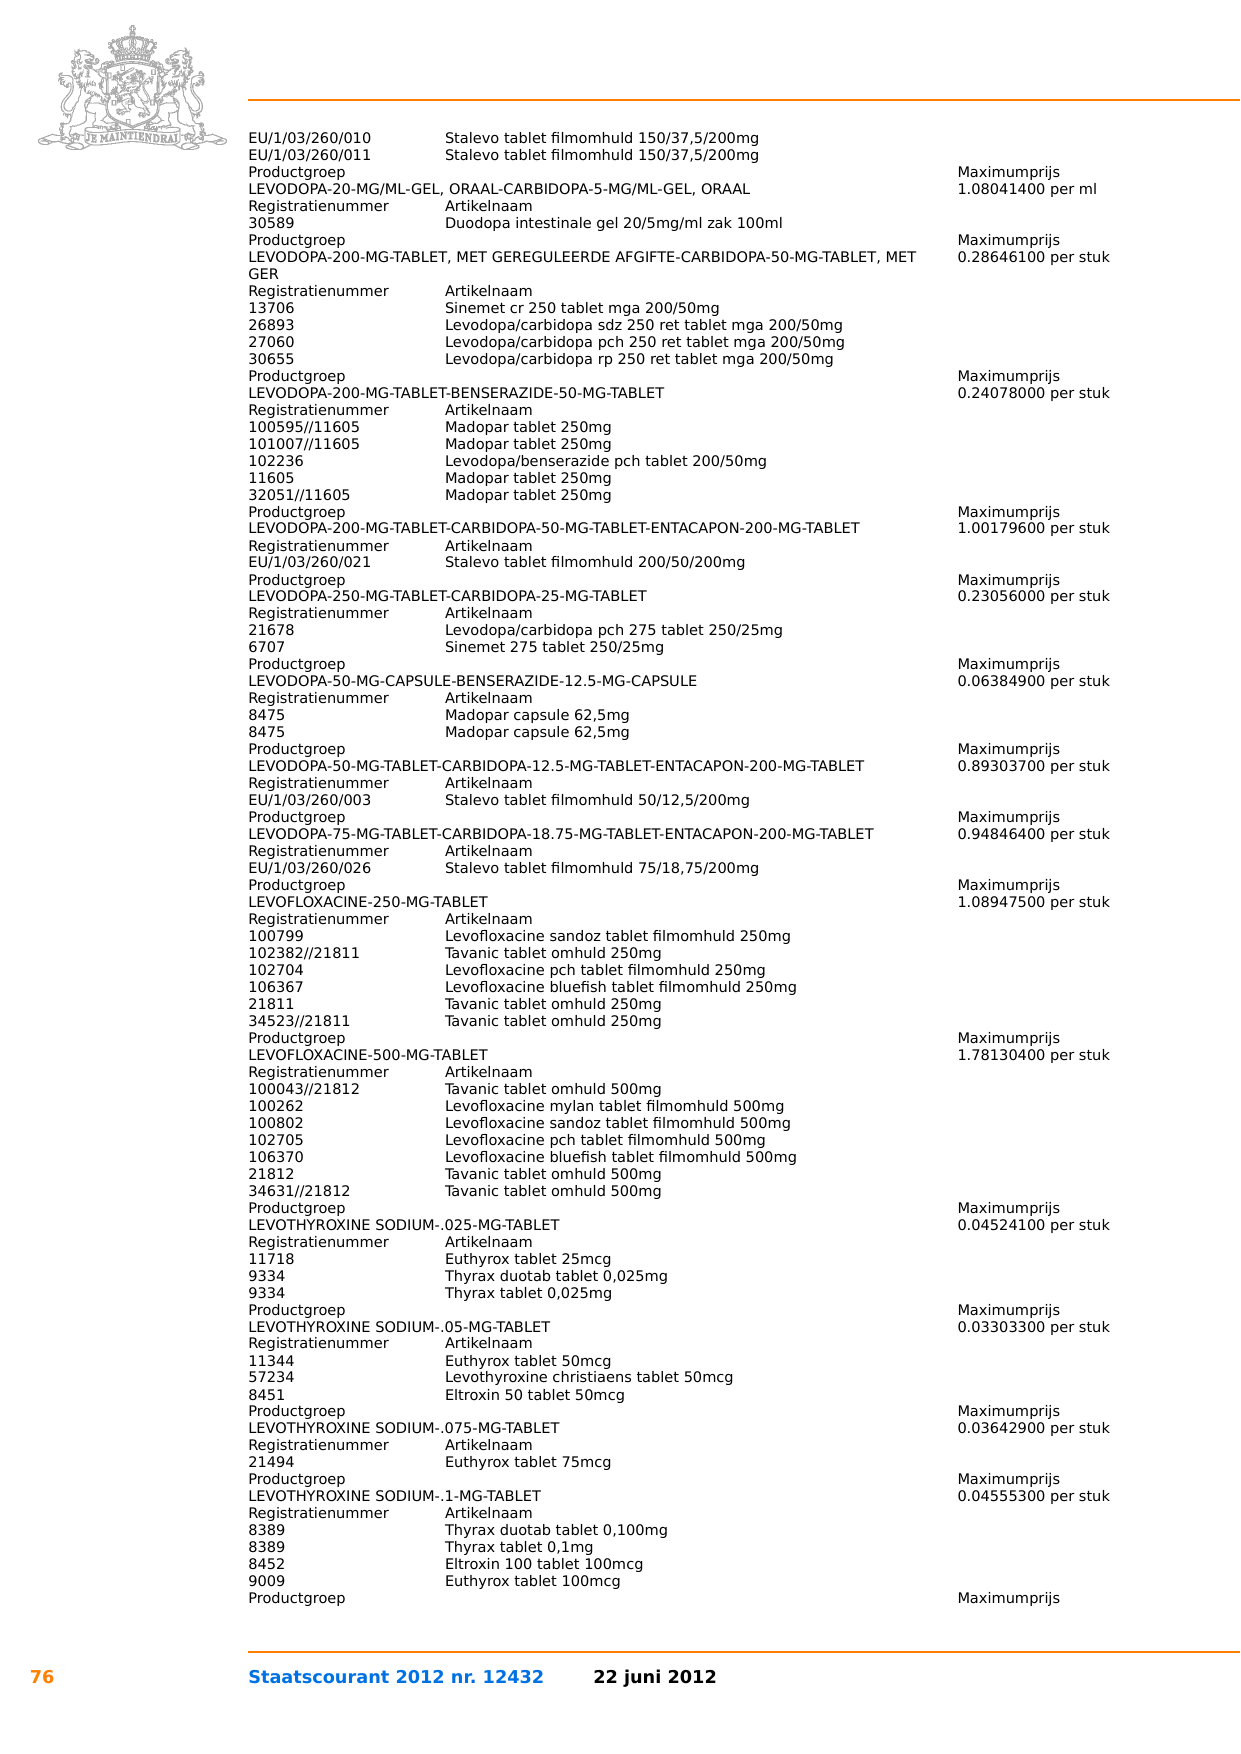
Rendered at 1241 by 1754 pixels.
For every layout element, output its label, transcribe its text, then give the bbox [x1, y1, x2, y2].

table_cell 9334 [248, 1268, 439, 1284]
table_cell 30589 [248, 215, 439, 232]
table_cell LEVODOPA-50-MG-TABLET-CARBIDOPA-12.5-MG-TABLET-ENTACAPON-200-MG-TABLET [248, 758, 951, 775]
table_cell [951, 792, 1163, 809]
table_cell Stalevo tablet filmomhuld 150/37,5/200mg [439, 130, 951, 147]
table_cell [951, 979, 1163, 996]
table_cell 8389 [248, 1539, 439, 1556]
table_cell 27060 [248, 334, 439, 351]
table_cell 106370 [248, 1149, 439, 1166]
table_cell [951, 945, 1163, 962]
table_cell LEVOTHYROXINE SODIUM-.1-MG-TABLET [248, 1488, 951, 1505]
table_cell Productgroep [248, 164, 439, 181]
table_cell 6707 [248, 639, 439, 656]
table_cell LEVODOPA-75-MG-TABLET-CARBIDOPA-18.75-MG-TABLET-ENTACAPON-200-MG-TABLET [248, 826, 951, 843]
table_cell Maximumprijs [951, 571, 1163, 588]
table_cell [951, 911, 1163, 928]
table_cell Madopar tablet 250mg [439, 436, 951, 452]
table_cell [951, 351, 1163, 368]
table_cell 11718 [248, 1251, 439, 1267]
table_cell Artikelnaam [439, 843, 951, 860]
table_cell [951, 1132, 1163, 1149]
table_cell LEVODOPA-200-MG-TABLET, MET GEREGULEERDE AFGIFTE-CARBIDOPA-50-MG-TABLET, MET GER [248, 249, 951, 283]
table_cell 0.23056000 per stuk [951, 588, 1163, 605]
table_cell Thyrax duotab tablet 0,025mg [439, 1268, 951, 1284]
table_cell 21811 [248, 996, 439, 1013]
table_cell Madopar capsule 62,5mg [439, 724, 951, 741]
table_cell 9334 [248, 1285, 439, 1301]
table_cell 30655 [248, 351, 439, 368]
table_cell 34631//21812 [248, 1183, 439, 1199]
table_cell [951, 1556, 1163, 1573]
table_cell Registratienummer [248, 198, 439, 215]
table_cell Stalevo tablet filmomhuld 150/37,5/200mg [439, 147, 951, 164]
table_cell Euthyrox tablet 50mcg [439, 1353, 951, 1369]
table_cell [951, 334, 1163, 351]
table_cell Eltroxin 50 tablet 50mcg [439, 1386, 951, 1403]
table_cell Productgroep [248, 741, 439, 758]
table_cell Levodopa/carbidopa pch 250 ret tablet mga 200/50mg [439, 334, 951, 351]
table_cell Maximumprijs [951, 368, 1163, 384]
table_cell Registratienummer [248, 538, 439, 554]
table_cell Productgroep [248, 368, 439, 384]
table_cell [951, 1268, 1163, 1284]
table_cell Registratienummer [248, 690, 439, 707]
table_cell [951, 436, 1163, 452]
table_cell Maximumprijs [951, 656, 1163, 673]
table_cell [951, 707, 1163, 724]
table_cell Maximumprijs [951, 1403, 1163, 1420]
table_cell LEVOTHYROXINE SODIUM-.025-MG-TABLET [248, 1217, 951, 1233]
table_cell Levofloxacine sandoz tablet filmomhuld 500mg [439, 1115, 951, 1132]
table_cell [439, 1471, 951, 1488]
table_cell [439, 1030, 951, 1047]
table_cell Levodopa/carbidopa sdz 250 ret tablet mga 200/50mg [439, 317, 951, 334]
table_cell Maximumprijs [951, 877, 1163, 894]
table_cell 11344 [248, 1353, 439, 1369]
table_cell [951, 1335, 1163, 1352]
table_cell [951, 622, 1163, 639]
table_cell [951, 928, 1163, 945]
table_cell Levodopa/benserazide pch tablet 200/50mg [439, 453, 951, 469]
table_cell [951, 486, 1163, 503]
table_cell Registratienummer [248, 283, 439, 300]
table_cell Maximumprijs [951, 504, 1163, 520]
table_cell 11605 [248, 470, 439, 486]
table_cell 21678 [248, 622, 439, 639]
table_cell Registratienummer [248, 1234, 439, 1251]
table_cell Registratienummer [248, 605, 439, 622]
table_cell [951, 690, 1163, 707]
table_cell Madopar tablet 250mg [439, 470, 951, 486]
table_cell Maximumprijs [951, 1590, 1163, 1607]
table_cell Productgroep [248, 1590, 439, 1607]
table_cell Artikelnaam [439, 1437, 951, 1454]
table_cell Maximumprijs [951, 1471, 1163, 1488]
table_cell Thyrax duotab tablet 0,100mg [439, 1522, 951, 1539]
table_cell Tavanic tablet omhuld 250mg [439, 1013, 951, 1030]
table_cell [951, 996, 1163, 1013]
table_cell [951, 1437, 1163, 1454]
table_cell 100802 [248, 1115, 439, 1132]
table_cell [951, 1353, 1163, 1369]
table_cell [951, 554, 1163, 571]
table_cell 21812 [248, 1166, 439, 1183]
table_cell [951, 130, 1163, 147]
table_cell [439, 504, 951, 520]
table_cell LEVODOPA-200-MG-TABLET-CARBIDOPA-50-MG-TABLET-ENTACAPON-200-MG-TABLET [248, 520, 951, 537]
picture [38, 25, 227, 150]
table_cell 1.78130400 per stuk [951, 1047, 1163, 1064]
table_cell Artikelnaam [439, 198, 951, 215]
table_cell [951, 538, 1163, 554]
table_cell Artikelnaam [439, 775, 951, 792]
table_cell LEVOTHYROXINE SODIUM-.075-MG-TABLET [248, 1420, 951, 1437]
table_cell LEVOFLOXACINE-500-MG-TABLET [248, 1047, 951, 1064]
table_cell Artikelnaam [439, 605, 951, 622]
table_cell Registratienummer [248, 1505, 439, 1522]
table_cell Euthyrox tablet 25mcg [439, 1251, 951, 1267]
table_cell [951, 1522, 1163, 1539]
table_cell LEVOFLOXACINE-250-MG-TABLET [248, 894, 951, 911]
table_cell [951, 1064, 1163, 1081]
table_cell LEVODOPA-250-MG-TABLET-CARBIDOPA-25-MG-TABLET [248, 588, 951, 605]
table_cell [951, 1166, 1163, 1183]
table_cell Maximumprijs [951, 741, 1163, 758]
table_cell [951, 1115, 1163, 1132]
table_cell Levofloxacine bluefish tablet filmomhuld 250mg [439, 979, 951, 996]
table_cell 102382//21811 [248, 945, 439, 962]
table_cell Stalevo tablet filmomhuld 50/12,5/200mg [439, 792, 951, 809]
table_cell [951, 470, 1163, 486]
table_cell [439, 1403, 951, 1420]
table_cell Levofloxacine pch tablet filmomhuld 500mg [439, 1132, 951, 1149]
table_cell [951, 215, 1163, 232]
table_cell [951, 775, 1163, 792]
table_cell [951, 1251, 1163, 1267]
table_cell LEVODOPA-200-MG-TABLET-BENSERAZIDE-50-MG-TABLET [248, 385, 951, 402]
table_cell [951, 1013, 1163, 1030]
table_cell [439, 877, 951, 894]
table_cell 21494 [248, 1454, 439, 1471]
table_cell [951, 1285, 1163, 1301]
table_cell 8389 [248, 1522, 439, 1539]
table_cell 106367 [248, 979, 439, 996]
table_cell Levofloxacine bluefish tablet filmomhuld 500mg [439, 1149, 951, 1166]
table_cell [951, 419, 1163, 436]
table_cell Registratienummer [248, 1064, 439, 1081]
table_cell [951, 1573, 1163, 1590]
table_cell 8451 [248, 1386, 439, 1403]
table_cell [951, 724, 1163, 741]
table_cell Artikelnaam [439, 1335, 951, 1352]
table_cell Productgroep [248, 1403, 439, 1420]
table_cell Levofloxacine mylan tablet filmomhuld 500mg [439, 1098, 951, 1115]
table_cell Tavanic tablet omhuld 500mg [439, 1183, 951, 1199]
table_cell [439, 368, 951, 384]
table_cell EU/1/03/260/003 [248, 792, 439, 809]
table_cell Artikelnaam [439, 283, 951, 300]
table_cell [951, 453, 1163, 469]
table_cell [439, 656, 951, 673]
table_cell 57234 [248, 1369, 439, 1386]
table_cell 102704 [248, 962, 439, 979]
table_cell 101007//11605 [248, 436, 439, 452]
table_cell 102236 [248, 453, 439, 469]
table_cell 8475 [248, 724, 439, 741]
table_cell 0.24078000 per stuk [951, 385, 1163, 402]
table_cell Artikelnaam [439, 538, 951, 554]
table_cell Artikelnaam [439, 1505, 951, 1522]
table_cell [439, 1200, 951, 1217]
table_cell [951, 639, 1163, 656]
table_cell Artikelnaam [439, 1064, 951, 1081]
table_cell Productgroep [248, 1030, 439, 1047]
table_cell 100799 [248, 928, 439, 945]
table_cell [951, 283, 1163, 300]
table_cell Sinemet cr 250 tablet mga 200/50mg [439, 300, 951, 317]
table_cell 0.28646100 per stuk [951, 249, 1163, 283]
table_cell 0.89303700 per stuk [951, 758, 1163, 775]
table_cell [951, 1149, 1163, 1166]
table_cell Registratienummer [248, 402, 439, 418]
table_cell [951, 198, 1163, 215]
table_cell Madopar tablet 250mg [439, 419, 951, 436]
table_cell Euthyrox tablet 100mcg [439, 1573, 951, 1590]
table_cell Levofloxacine sandoz tablet filmomhuld 250mg [439, 928, 951, 945]
table_cell Maximumprijs [951, 1301, 1163, 1318]
table_cell Maximumprijs [951, 164, 1163, 181]
table_cell [951, 1081, 1163, 1098]
table_cell Registratienummer [248, 775, 439, 792]
table_cell Madopar capsule 62,5mg [439, 707, 951, 724]
table_cell 0.03642900 per stuk [951, 1420, 1163, 1437]
table_cell Registratienummer [248, 843, 439, 860]
table_cell Artikelnaam [439, 402, 951, 418]
table_cell Tavanic tablet omhuld 250mg [439, 996, 951, 1013]
table_cell Productgroep [248, 504, 439, 520]
table_cell Tavanic tablet omhuld 500mg [439, 1081, 951, 1098]
table_cell Levodopa/carbidopa pch 275 tablet 250/25mg [439, 622, 951, 639]
table_cell Tavanic tablet omhuld 250mg [439, 945, 951, 962]
table_cell [439, 232, 951, 249]
table_cell 100262 [248, 1098, 439, 1115]
table_cell Registratienummer [248, 1437, 439, 1454]
table_cell EU/1/03/260/010 [248, 130, 439, 147]
table_cell Productgroep [248, 232, 439, 249]
table_cell [439, 741, 951, 758]
table_cell EU/1/03/260/021 [248, 554, 439, 571]
table_cell [439, 809, 951, 826]
table_cell Stalevo tablet filmomhuld 200/50/200mg [439, 554, 951, 571]
table_cell Productgroep [248, 571, 439, 588]
table_cell [951, 1234, 1163, 1251]
table_cell Duodopa intestinale gel 20/5mg/ml zak 100ml [439, 215, 951, 232]
table_cell [951, 300, 1163, 317]
table_cell Thyrax tablet 0,1mg [439, 1539, 951, 1556]
table_cell Artikelnaam [439, 1234, 951, 1251]
table_cell EU/1/03/260/026 [248, 860, 439, 877]
table_cell Productgroep [248, 656, 439, 673]
table_cell Artikelnaam [439, 911, 951, 928]
table_cell 8452 [248, 1556, 439, 1573]
table_cell [951, 860, 1163, 877]
table_cell [951, 1386, 1163, 1403]
table_cell Levothyroxine christiaens tablet 50mcg [439, 1369, 951, 1386]
table_cell 1.08947500 per stuk [951, 894, 1163, 911]
table_cell [951, 605, 1163, 622]
table_cell 102705 [248, 1132, 439, 1149]
table_cell [951, 1454, 1163, 1471]
table_cell Maximumprijs [951, 1030, 1163, 1047]
table_cell Productgroep [248, 877, 439, 894]
table_cell [439, 1590, 951, 1607]
table_cell Artikelnaam [439, 690, 951, 707]
table_cell Maximumprijs [951, 1200, 1163, 1217]
table_cell [951, 402, 1163, 418]
table_cell 0.06384900 per stuk [951, 673, 1163, 690]
table_cell LEVOTHYROXINE SODIUM-.05-MG-TABLET [248, 1319, 951, 1335]
table_cell 1.00179600 per stuk [951, 520, 1163, 537]
table_cell Maximumprijs [951, 809, 1163, 826]
table_cell Thyrax tablet 0,025mg [439, 1285, 951, 1301]
table_cell [951, 1098, 1163, 1115]
table_cell [951, 843, 1163, 860]
table_cell Productgroep [248, 1301, 439, 1318]
table_cell Maximumprijs [951, 232, 1163, 249]
table_cell [439, 164, 951, 181]
table_cell 0.94846400 per stuk [951, 826, 1163, 843]
table_cell LEVODOPA-50-MG-CAPSULE-BENSERAZIDE-12.5-MG-CAPSULE [248, 673, 951, 690]
table_cell Stalevo tablet filmomhuld 75/18,75/200mg [439, 860, 951, 877]
table_cell 26893 [248, 317, 439, 334]
table_cell 8475 [248, 707, 439, 724]
table_cell 100043//21812 [248, 1081, 439, 1098]
table_cell 100595//11605 [248, 419, 439, 436]
table_cell [951, 1505, 1163, 1522]
table_cell Productgroep [248, 1471, 439, 1488]
table_cell Sinemet 275 tablet 250/25mg [439, 639, 951, 656]
table_cell [951, 1539, 1163, 1556]
table_cell 1.08041400 per ml [951, 181, 1163, 198]
table_cell 0.04555300 per stuk [951, 1488, 1163, 1505]
table_cell LEVODOPA-20-MG/ML-GEL, ORAAL-CARBIDOPA-5-MG/ML-GEL, ORAAL [248, 181, 951, 198]
table_cell Productgroep [248, 1200, 439, 1217]
table_cell [439, 1301, 951, 1318]
table_cell 9009 [248, 1573, 439, 1590]
table_cell Registratienummer [248, 1335, 439, 1352]
table_cell 0.03303300 per stuk [951, 1319, 1163, 1335]
table_cell [951, 317, 1163, 334]
table_cell [951, 147, 1163, 164]
table_cell [951, 1369, 1163, 1386]
table_cell EU/1/03/260/011 [248, 147, 439, 164]
table_cell 34523//21811 [248, 1013, 439, 1030]
table_cell 13706 [248, 300, 439, 317]
table_cell Eltroxin 100 tablet 100mcg [439, 1556, 951, 1573]
table_cell 32051//11605 [248, 486, 439, 503]
table_cell [439, 571, 951, 588]
table_cell 0.04524100 per stuk [951, 1217, 1163, 1233]
table_cell Euthyrox tablet 75mcg [439, 1454, 951, 1471]
table_cell [951, 962, 1163, 979]
table_cell Registratienummer [248, 911, 439, 928]
table_cell Tavanic tablet omhuld 500mg [439, 1166, 951, 1183]
table_cell Levofloxacine pch tablet filmomhuld 250mg [439, 962, 951, 979]
table_cell Levodopa/carbidopa rp 250 ret tablet mga 200/50mg [439, 351, 951, 368]
table_cell Productgroep [248, 809, 439, 826]
table_cell [951, 1183, 1163, 1199]
table_cell Madopar tablet 250mg [439, 486, 951, 503]
